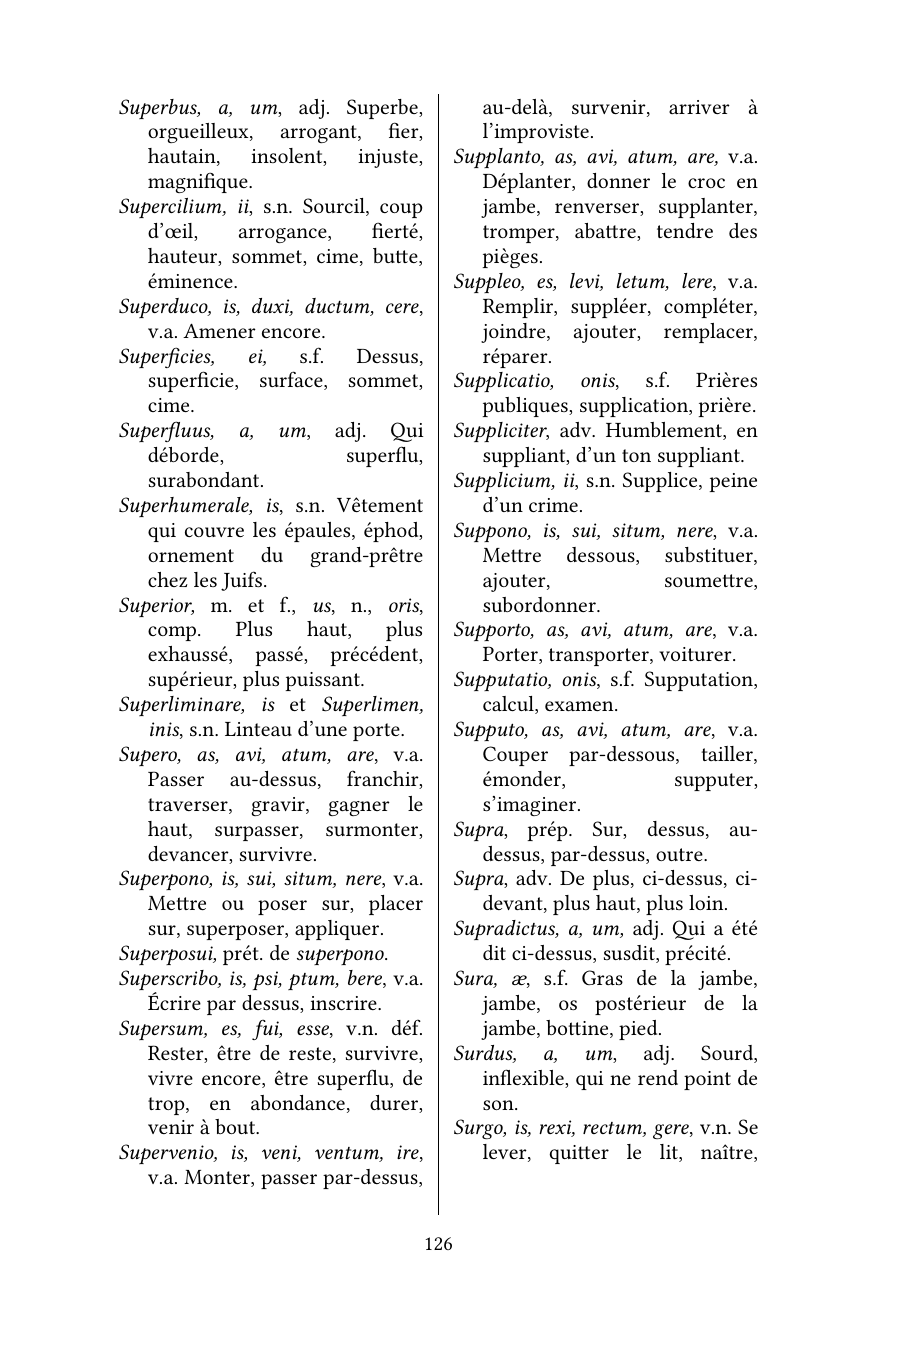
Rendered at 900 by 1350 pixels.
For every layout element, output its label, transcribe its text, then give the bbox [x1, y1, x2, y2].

text Supercilium, ii, s.n. Sourcil, coup d’œil, arrogance, fierté, hauteur, sommet, cime, butte, éminence. [118, 194, 423, 294]
text Superliminare, is et Superlimen, inis, s.n. Linteau d’une porte. [118, 692, 423, 742]
text Supra, prép. Sur, dessus, au-dessus, par-dessus, outre. [453, 816, 758, 866]
text Superscribo, is, psi, ptum, bere, v.a. Écrire par dessus, inscrire. [118, 966, 423, 1016]
text Superhumerale, is, s.n. Vêtement qui couvre les épaules, éphod, ornement du grand-prêtre chez les Juifs. [118, 493, 423, 592]
text Supra, adv. De plus, ci-dessus, ci-devant, plus haut, plus loin. [453, 866, 758, 916]
text Suppono, is, sui, situm, nere, v.a. Mettre dessous, substituer, ajouter, soumettre, subordonner. [453, 518, 758, 617]
text Superposui, prét. de superpono. [118, 941, 423, 966]
text Surdus, a, um, adj. Sourd, inflexible, qui ne rend point de son. [453, 1041, 758, 1115]
text Superduco, is, duxi, ductum, cere, v.a. Amener encore. [118, 294, 423, 343]
text Supplanto, as, avi, atum, are, v.a. Déplanter, donner le croc en jambe, renverser, supplanter, tromper, abattre, tendre des pièges. [453, 144, 758, 269]
text Supervenio, is, veni, ventum, ire, v.a. Monter, passer par-dessus, [118, 1140, 423, 1190]
text Supersum, es, fui, esse, v.n. déf. Rester, être de reste, survivre, vivre encore, être superflu, de trop, en abondance, durer, venir à bout. [118, 1016, 423, 1140]
text Suppleo, es, levi, letum, lere, v.a. Remplir, suppléer, compléter, joindre, ajouter, remplacer, réparer. [453, 269, 758, 368]
text Supputo, as, avi, atum, are, v.a. Couper par-dessous, tailler, émonder, supputer, s’imaginer. [453, 717, 758, 816]
text Sura, æ, s.f. Gras de la jambe, jambe, os postérieur de la jambe, bottine, pied. [453, 966, 758, 1041]
text Supplicium, ii, s.n. Supplice, peine d’un crime. [453, 468, 758, 518]
text Supporto, as, avi, atum, are, v.a. Porter, transporter, voiturer. [453, 617, 758, 667]
text Suppliciter, adv. Humblement, en suppliant, d’un ton suppliant. [453, 418, 758, 468]
text au-delà, survenir, arriver à l’improviste. [453, 94, 758, 144]
text Supputatio, onis, s.f. Supputation, calcul, examen. [453, 667, 758, 717]
text Superfluus, a, um, adj. Qui déborde, superflu, surabondant. [118, 418, 423, 493]
text Superpono, is, sui, situm, nere, v.a. Mettre ou poser sur, placer sur, superposer, appliquer. [118, 866, 423, 941]
text Superbus, a, um, adj. Superbe, orgueilleux, arrogant, fier, hautain, insolent, injuste, magnifique. [118, 94, 423, 194]
text Supradictus, a, um, adj. Qui a été dit ci-dessus, susdit, précité. [453, 916, 758, 966]
text Supero, as, avi, atum, are, v.a. Passer au-dessus, franchir, traverser, gravir, gagner le haut, surpasser, surmonter, devancer, survivre. [118, 742, 423, 866]
text Superior, m. et f., us, n., oris, comp. Plus haut, plus exhaussé, passé, précédent, supérieur, plus puissant. [118, 592, 423, 692]
text Supplicatio, onis, s.f. Prières publiques, supplication, prière. [453, 368, 758, 418]
text Superficies, ei, s.f. Dessus, superficie, surface, sommet, cime. [118, 343, 423, 418]
text Surgo, is, rexi, rectum, gere, v.n. Se lever, quitter le lit, naître, [453, 1115, 758, 1165]
